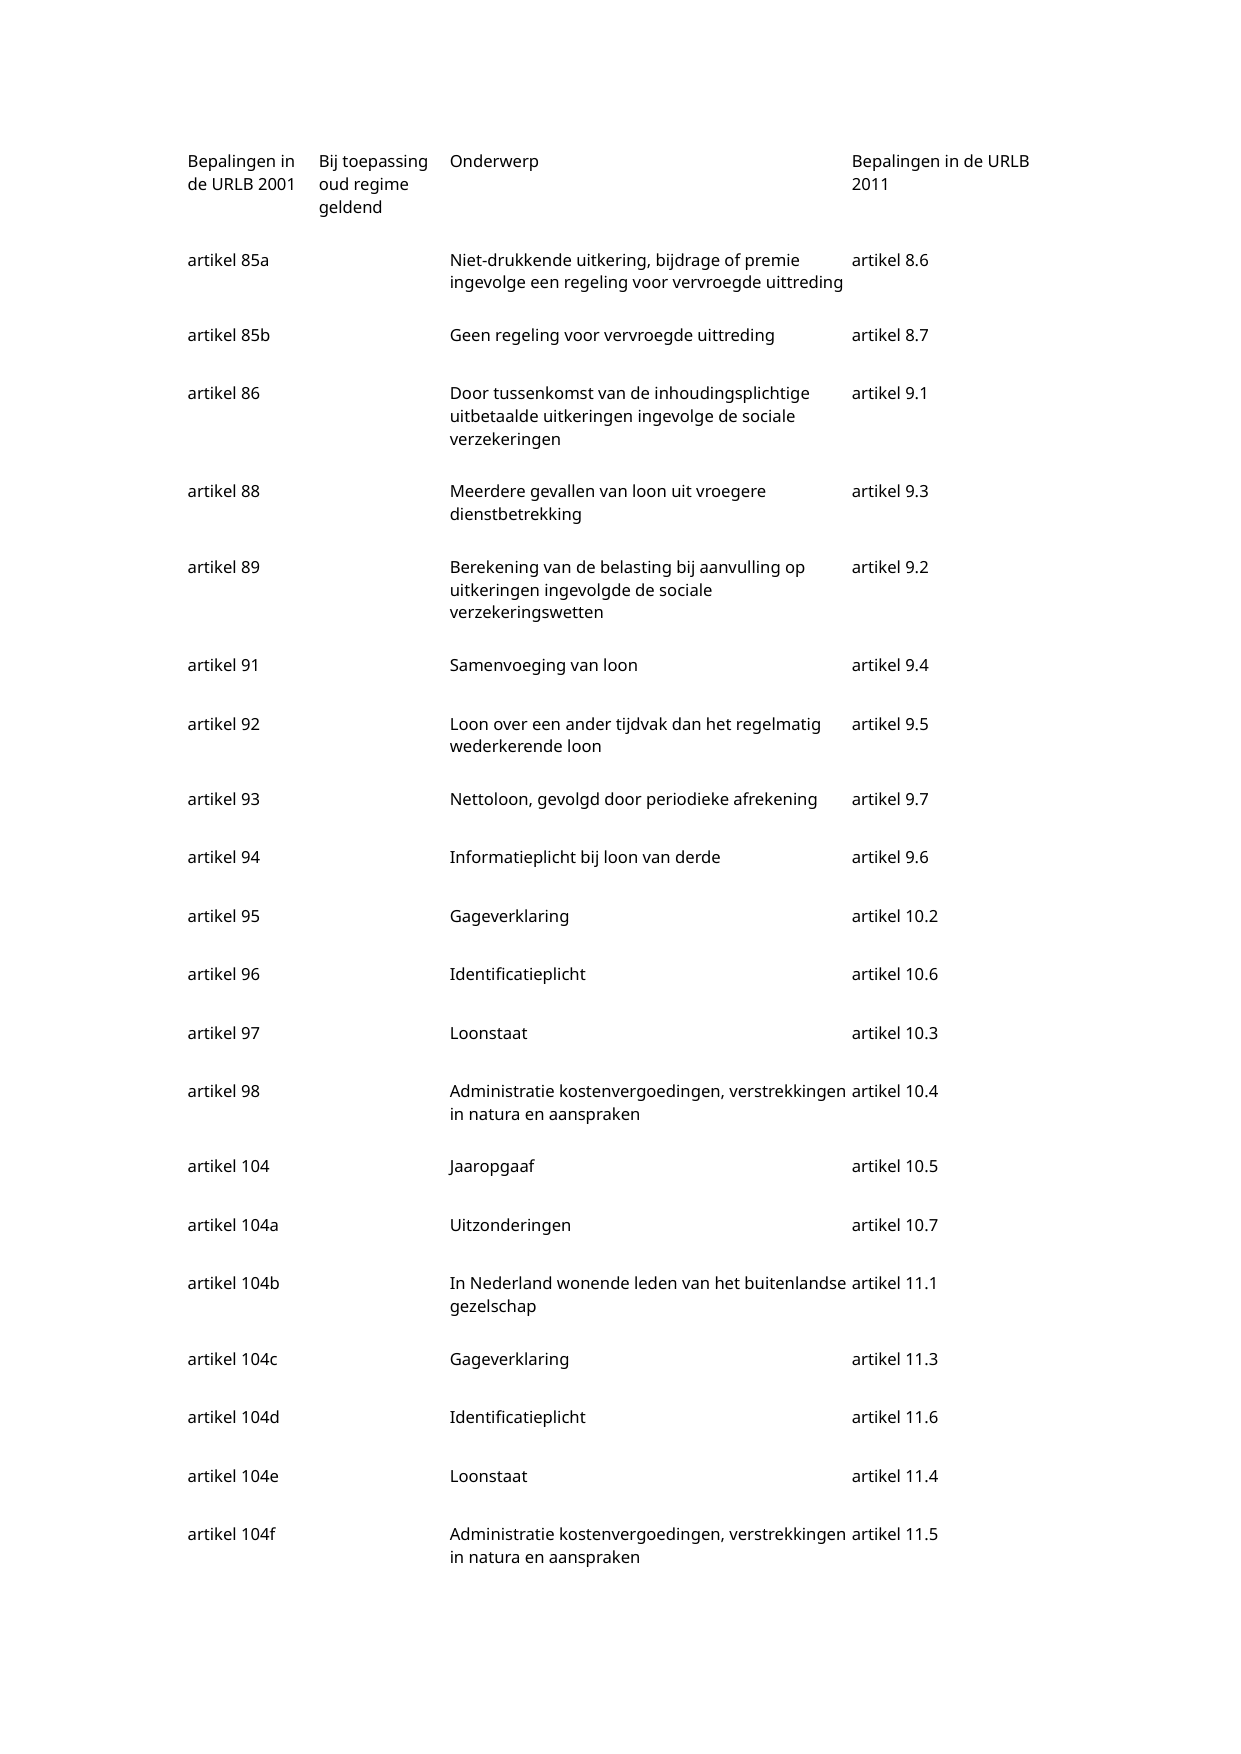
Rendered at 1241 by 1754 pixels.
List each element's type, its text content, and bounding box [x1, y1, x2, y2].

table_cell artikel 10.2 [852, 904, 1053, 963]
table_cell [319, 1348, 449, 1406]
table_cell [319, 788, 449, 846]
table_cell artikel 9.2 [852, 556, 1053, 654]
table_cell Gageverklaring [450, 904, 852, 963]
table_cell [319, 556, 449, 654]
table_cell artikel 95 [188, 904, 318, 963]
table_header Bij toepassing oud regime geldend [319, 150, 449, 248]
table_cell [319, 654, 449, 712]
table_cell artikel 10.7 [852, 1214, 1053, 1272]
table_cell artikel 98 [188, 1080, 318, 1155]
table_cell artikel 104 [188, 1155, 318, 1213]
table_cell artikel 8.7 [852, 324, 1053, 382]
table_cell [319, 963, 449, 1021]
table_cell artikel 86 [188, 382, 318, 480]
table_cell artikel 11.3 [852, 1348, 1053, 1406]
table_cell artikel 97 [188, 1021, 318, 1080]
table_cell artikel 92 [188, 712, 318, 787]
table_cell artikel 104e [188, 1464, 318, 1523]
table_cell artikel 10.3 [852, 1021, 1053, 1080]
table_header Bepalingen in de URLB 2011 [852, 150, 1053, 248]
table_cell artikel 9.4 [852, 654, 1053, 712]
table_cell [319, 1021, 449, 1080]
table_cell [319, 1272, 449, 1347]
table_cell artikel 85a [188, 248, 318, 323]
table_cell artikel 91 [188, 654, 318, 712]
table_cell [319, 324, 449, 382]
table_cell artikel 9.3 [852, 480, 1053, 556]
table_cell artikel 11.5 [852, 1523, 1053, 1598]
table_cell [319, 846, 449, 904]
table_cell Niet-drukkende uitkering, bijdrage of premie ingevolge een regeling voor vervroegde uittreding [450, 248, 852, 323]
table_cell [319, 248, 449, 323]
table_cell [319, 1080, 449, 1155]
table_cell artikel 88 [188, 480, 318, 556]
table_cell Informatieplicht bij loon van derde [450, 846, 852, 904]
table_cell Identificatieplicht [450, 1406, 852, 1464]
table_cell Administratie kostenvergoedingen, verstrekkingen in natura en aanspraken [450, 1523, 852, 1598]
table_cell Nettoloon, gevolgd door periodieke afrekening [450, 788, 852, 846]
table_cell artikel 104d [188, 1406, 318, 1464]
table_cell artikel 8.6 [852, 248, 1053, 323]
table_cell Loon over een ander tijdvak dan het regelmatig wederkerende loon [450, 712, 852, 787]
table_cell [319, 1406, 449, 1464]
table_cell Geen regeling voor vervroegde uittreding [450, 324, 852, 382]
table_cell [319, 1155, 449, 1213]
table_cell [319, 1464, 449, 1523]
table_cell artikel 9.5 [852, 712, 1053, 787]
table_cell In Nederland wonende leden van het buitenlandse gezelschap [450, 1272, 852, 1347]
table_cell Jaaropgaaf [450, 1155, 852, 1213]
table_cell [319, 1214, 449, 1272]
table_cell artikel 9.7 [852, 788, 1053, 846]
table_cell artikel 11.4 [852, 1464, 1053, 1523]
table_cell Samenvoeging van loon [450, 654, 852, 712]
table_cell artikel 89 [188, 556, 318, 654]
table_cell artikel 104f [188, 1523, 318, 1598]
table_cell Gageverklaring [450, 1348, 852, 1406]
table_header Onderwerp [450, 150, 852, 248]
table_cell artikel 9.6 [852, 846, 1053, 904]
table_cell artikel 10.4 [852, 1080, 1053, 1155]
table_cell Door tussenkomst van de inhoudingsplichtige uitbetaalde uitkeringen ingevolge de sociale verzekeringen [450, 382, 852, 480]
table_cell [319, 904, 449, 963]
table_cell Loonstaat [450, 1464, 852, 1523]
table_header Bepalingen in de URLB 2001 [188, 150, 318, 248]
table_cell artikel 10.5 [852, 1155, 1053, 1213]
table_cell artikel 10.6 [852, 963, 1053, 1021]
table_cell artikel 11.6 [852, 1406, 1053, 1464]
table_cell [319, 480, 449, 556]
table_cell [319, 382, 449, 480]
table_cell Meerdere gevallen van loon uit vroegere dienstbetrekking [450, 480, 852, 556]
table_cell Administratie kostenvergoedingen, verstrekkingen in natura en aanspraken [450, 1080, 852, 1155]
table_cell artikel 85b [188, 324, 318, 382]
table_cell artikel 104b [188, 1272, 318, 1347]
table_cell artikel 11.1 [852, 1272, 1053, 1347]
table_cell Loonstaat [450, 1021, 852, 1080]
table_cell artikel 93 [188, 788, 318, 846]
table_cell artikel 96 [188, 963, 318, 1021]
table_cell Identificatieplicht [450, 963, 852, 1021]
table_cell artikel 94 [188, 846, 318, 904]
table_cell [319, 1523, 449, 1598]
table_cell [319, 712, 449, 787]
table_cell Berekening van de belasting bij aanvulling op uitkeringen ingevolgde de sociale verzekeringswetten [450, 556, 852, 654]
table_cell Uitzonderingen [450, 1214, 852, 1272]
table_cell artikel 9.1 [852, 382, 1053, 480]
table_cell artikel 104c [188, 1348, 318, 1406]
table_cell artikel 104a [188, 1214, 318, 1272]
